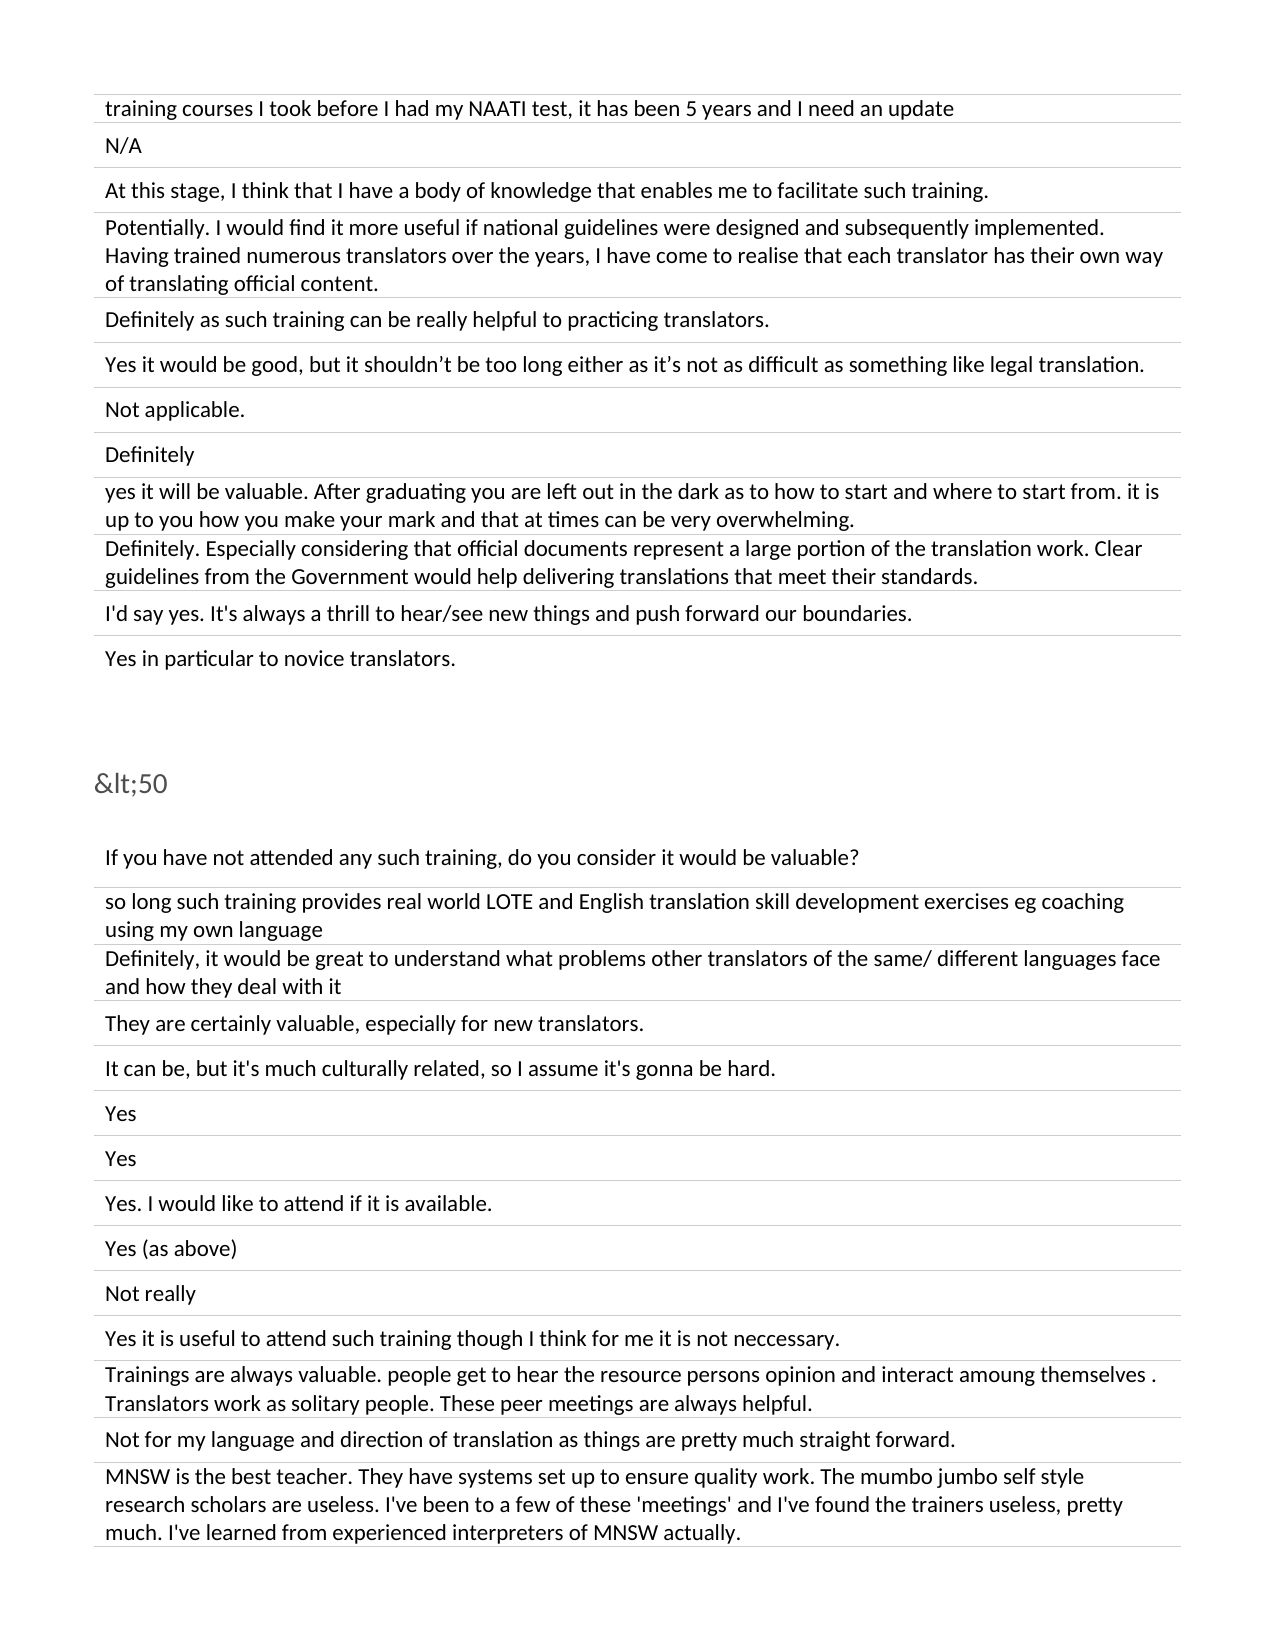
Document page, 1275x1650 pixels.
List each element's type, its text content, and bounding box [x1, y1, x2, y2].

table_cell They are certainly valuable, especially for new translators. [94, 1001, 1181, 1045]
table_header If you have not attended any such training, do you consider it would be valuable? [94, 827, 1181, 887]
table_cell Yes it would be good, but it shouldn’t be too long either as it’s not as difficult as something like legal translation. [94, 343, 1181, 387]
table_cell Yes (as above) [94, 1226, 1181, 1270]
table_cell I'd say yes. It's always a thrill to hear/see new things and push forward our boundaries. [94, 591, 1181, 635]
table_cell Yes in particular to novice translators. [94, 636, 1181, 680]
table_cell Definitely. Especially considering that official documents represent a large portion of the translation work. Clear guidelines from the Government would help delivering translations that meet their standards. [94, 535, 1181, 590]
table_cell Definitely [94, 433, 1181, 477]
table_cell It can be, but it's much culturally related, so I assume it's gonna be hard. [94, 1046, 1181, 1090]
table_cell so long such training provides real world LOTE and English translation skill development exercises eg coaching using my own language [94, 888, 1181, 943]
table_cell At this stage, I think that I have a body of knowledge that enables me to facilitate such training. [94, 168, 1181, 212]
table_cell Yes it is useful to attend such training though I think for me it is not neccessary. [94, 1316, 1181, 1360]
table_cell Yes [94, 1136, 1181, 1180]
table_cell Not for my language and direction of translation as things are pretty much straight forward. [94, 1418, 1181, 1462]
table_cell Not really [94, 1271, 1181, 1315]
table_cell Definitely as such training can be really helpful to practicing translators. [94, 298, 1181, 342]
table_cell N/A [94, 123, 1181, 167]
table_cell training courses I took before I had my NAATI test, it has been 5 years and I need an update [94, 95, 1181, 122]
text &lt;50 [94, 765, 1181, 801]
table_cell yes it will be valuable. After graduating you are left out in the dark as to how to start and where to start from. it is up to you how you make your mark and that at times can be very overwhelming. [94, 478, 1181, 533]
table_cell Trainings are always valuable. people get to hear the resource persons opinion and interact amoung themselves . Translators work as solitary people. These peer meetings are always helpful. [94, 1361, 1181, 1417]
table_cell Potentially. I would find it more useful if national guidelines were designed and subsequently implemented. Having trained numerous translators over the years, I have come to realise that each translator has their own way of translating official content. [94, 213, 1181, 297]
table_cell MNSW is the best teacher. They have systems set up to ensure quality work. The mumbo jumbo self style research scholars are useless. I've been to a few of these 'meetings' and I've found the trainers useless, pretty much. I've learned from experienced interpreters of MNSW actually. [94, 1463, 1181, 1546]
table_cell Yes. I would like to attend if it is available. [94, 1181, 1181, 1225]
table_cell Not applicable. [94, 388, 1181, 432]
table_cell Definitely, it would be great to understand what problems other translators of the same/ different languages face and how they deal with it [94, 945, 1181, 1000]
table_cell Yes [94, 1091, 1181, 1135]
